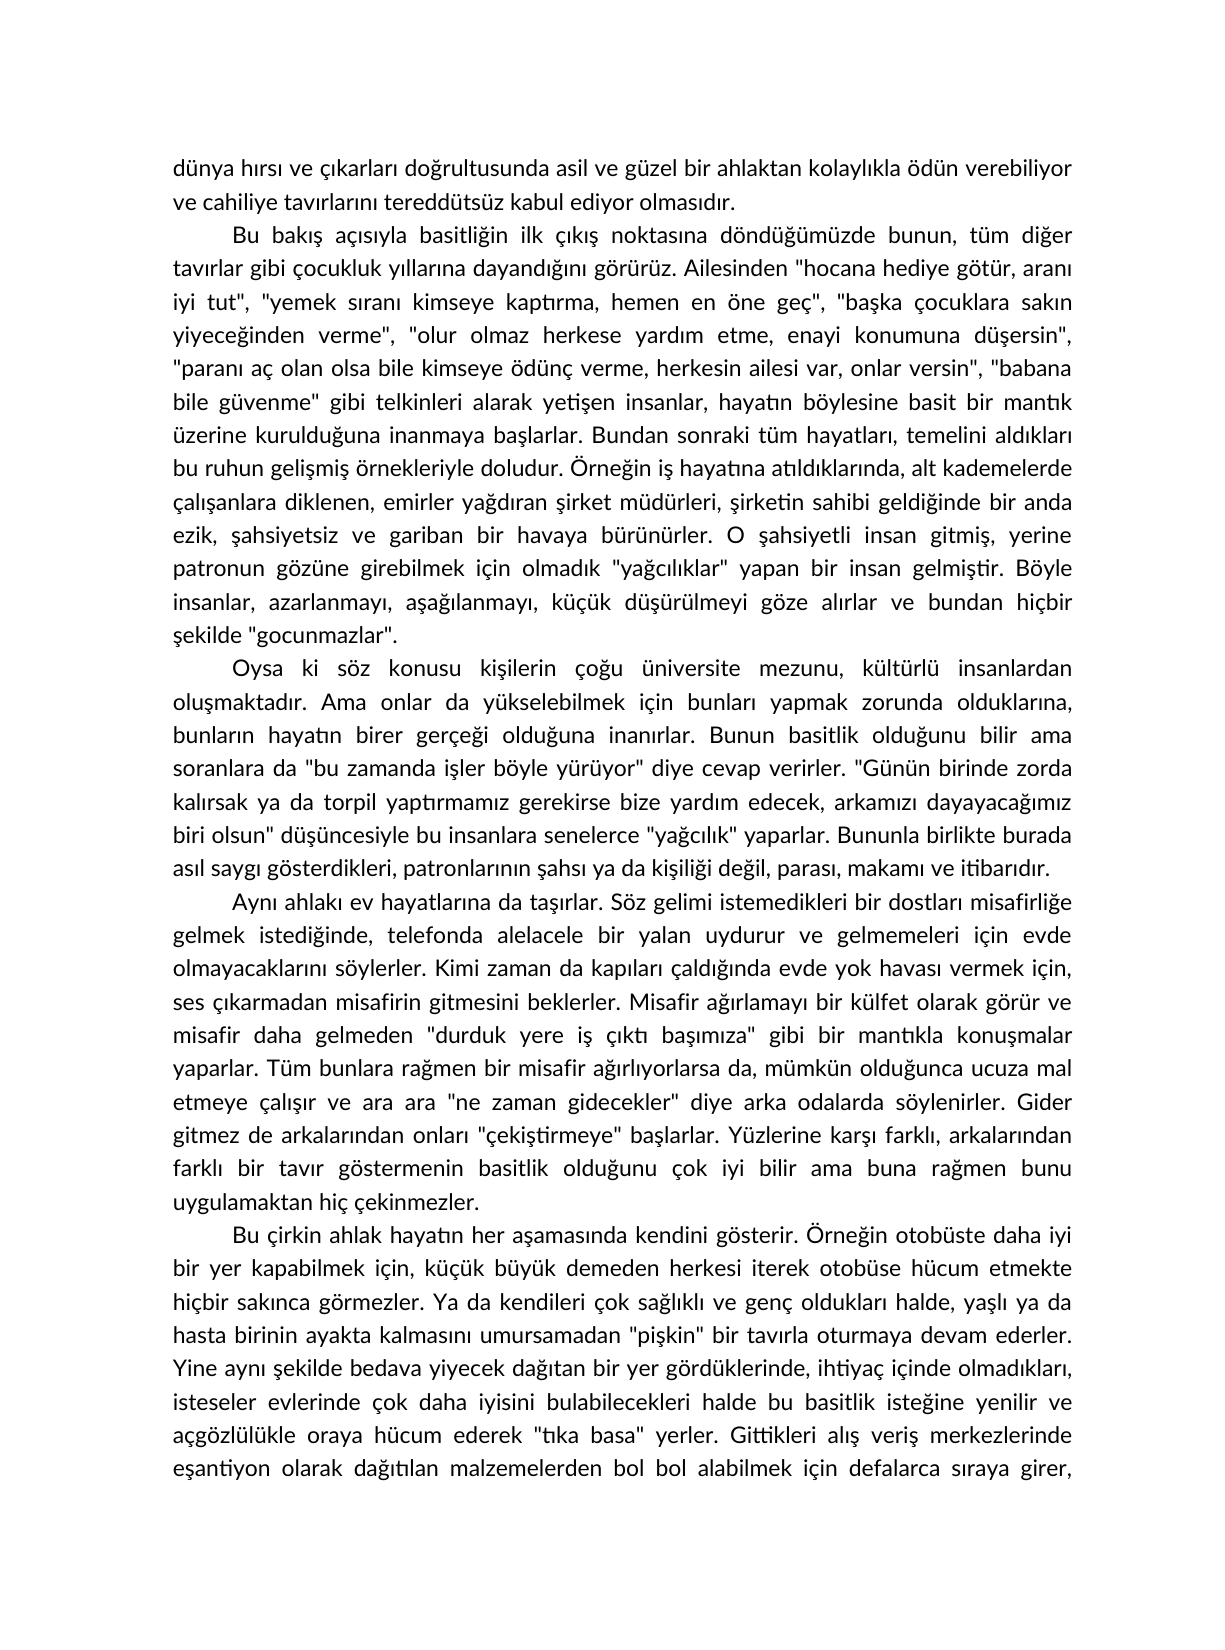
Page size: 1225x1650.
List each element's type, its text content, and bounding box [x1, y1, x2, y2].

text Oysa ki söz konusu kişilerin çoğu üniversite mezunu, kültürlü insanlardan oluşmaktadır. Ama onlar da yükselebilmek için bunları yapmak zorunda olduklarına, bunların hayatın birer gerçeği olduğuna inanırlar. Bunun basitlik olduğunu bilir ama soranlara da "bu zamanda işler böyle yürüyor" diye cevap verirler. "Günün birinde zorda kalırsak ya da torpil yaptırmamız gerekirse bize yardım edecek, arkamızı dayayacağımız biri olsun" düşüncesiyle bu insanlara senelerce "yağcılık" yaparlar. Bununla birlikte burada asıl saygı gösterdikleri, patronlarının şahsı ya da kişiliği değil, parası, makamı ve itibarıdır. [173, 650, 1073, 883]
text dünya hırsı ve çıkarları doğrultusunda asil ve güzel bir ahlaktan kolaylıkla ödün verebiliyor ve cahiliye tavırlarını tereddütsüz kabul ediyor olmasıdır. [173, 150, 1073, 217]
text Bu çirkin ahlak hayatın her aşamasında kendini gösterir. Örneğin otobüste daha iyi bir yer kapabilmek için, küçük büyük demeden herkesi iterek otobüse hücum etmekte hiçbir sakınca görmezler. Ya da kendileri çok sağlıklı ve genç oldukları halde, yaşlı ya da hasta birinin ayakta kalmasını umursamadan "pişkin" bir tavırla oturmaya devam ederler. Yine aynı şekilde bedava yiyecek dağıtan bir yer gördüklerinde, ihtiyaç içinde olmadıkları, isteseler evlerinde çok daha iyisini bulabilecekleri halde bu basitlik isteğine yenilir ve açgözlülükle oraya hücum ederek "tıka basa" yerler. Gittikleri alış veriş merkezlerinde eşantiyon olarak dağıtılan malzemelerden bol bol alabilmek için defalarca sıraya girer, [173, 1217, 1073, 1483]
text Aynı ahlakı ev hayatlarına da taşırlar. Söz gelimi istemedikleri bir dostları misafirliğe gelmek istediğinde, telefonda alelacele bir yalan uydurur ve gelmemeleri için evde olmayacaklarını söylerler. Kimi zaman da kapıları çaldığında evde yok havası vermek için, ses çıkarmadan misafirin gitmesini beklerler. Misafir ağırlamayı bir külfet olarak görür ve misafir daha gelmeden "durduk yere iş çıktı başımıza" gibi bir mantıkla konuşmalar yaparlar. Tüm bunlara rağmen bir misafir ağırlıyorlarsa da, mümkün olduğunca ucuza mal etmeye çalışır ve ara ara "ne zaman gidecekler" diye arka odalarda söylenirler. Gider gitmez de arkalarından onları "çekiştirmeye" başlarlar. Yüzlerine karşı farklı, arkalarından farklı bir tavır göstermenin basitlik olduğunu çok iyi bilir ama buna rağmen bunu uygulamaktan hiç çekinmezler. [173, 883, 1073, 1217]
text Bu bakış açısıyla basitliğin ilk çıkış noktasına döndüğümüzde bunun, tüm diğer tavırlar gibi çocukluk yıllarına dayandığını görürüz. Ailesinden "hocana hediye götür, aranı iyi tut", "yemek sıranı kimseye kaptırma, hemen en öne geç", "başka çocuklara sakın yiyeceğinden verme", "olur olmaz herkese yardım etme, enayi konumuna düşersin", "paranı aç olan olsa bile kimseye ödünç verme, herkesin ailesi var, onlar versin", "babana bile güvenme" gibi telkinleri alarak yetişen insanlar, hayatın böylesine basit bir mantık üzerine kurulduğuna inanmaya başlarlar. Bundan sonraki tüm hayatları, temelini aldıkları bu ruhun gelişmiş örnekleriyle doludur. Örneğin iş hayatına atıldıklarında, alt kademelerde çalışanlara diklenen, emirler yağdıran şirket müdürleri, şirketin sahibi geldiğinde bir anda ezik, şahsiyetsiz ve gariban bir havaya bürünürler. O şahsiyetli insan gitmiş, yerine patronun gözüne girebilmek için olmadık "yağcılıklar" yapan bir insan gelmiştir. Böyle insanlar, azarlanmayı, aşağılanmayı, küçük düşürülmeyi göze alırlar ve bundan hiçbir şekilde "gocunmazlar". [173, 217, 1073, 650]
